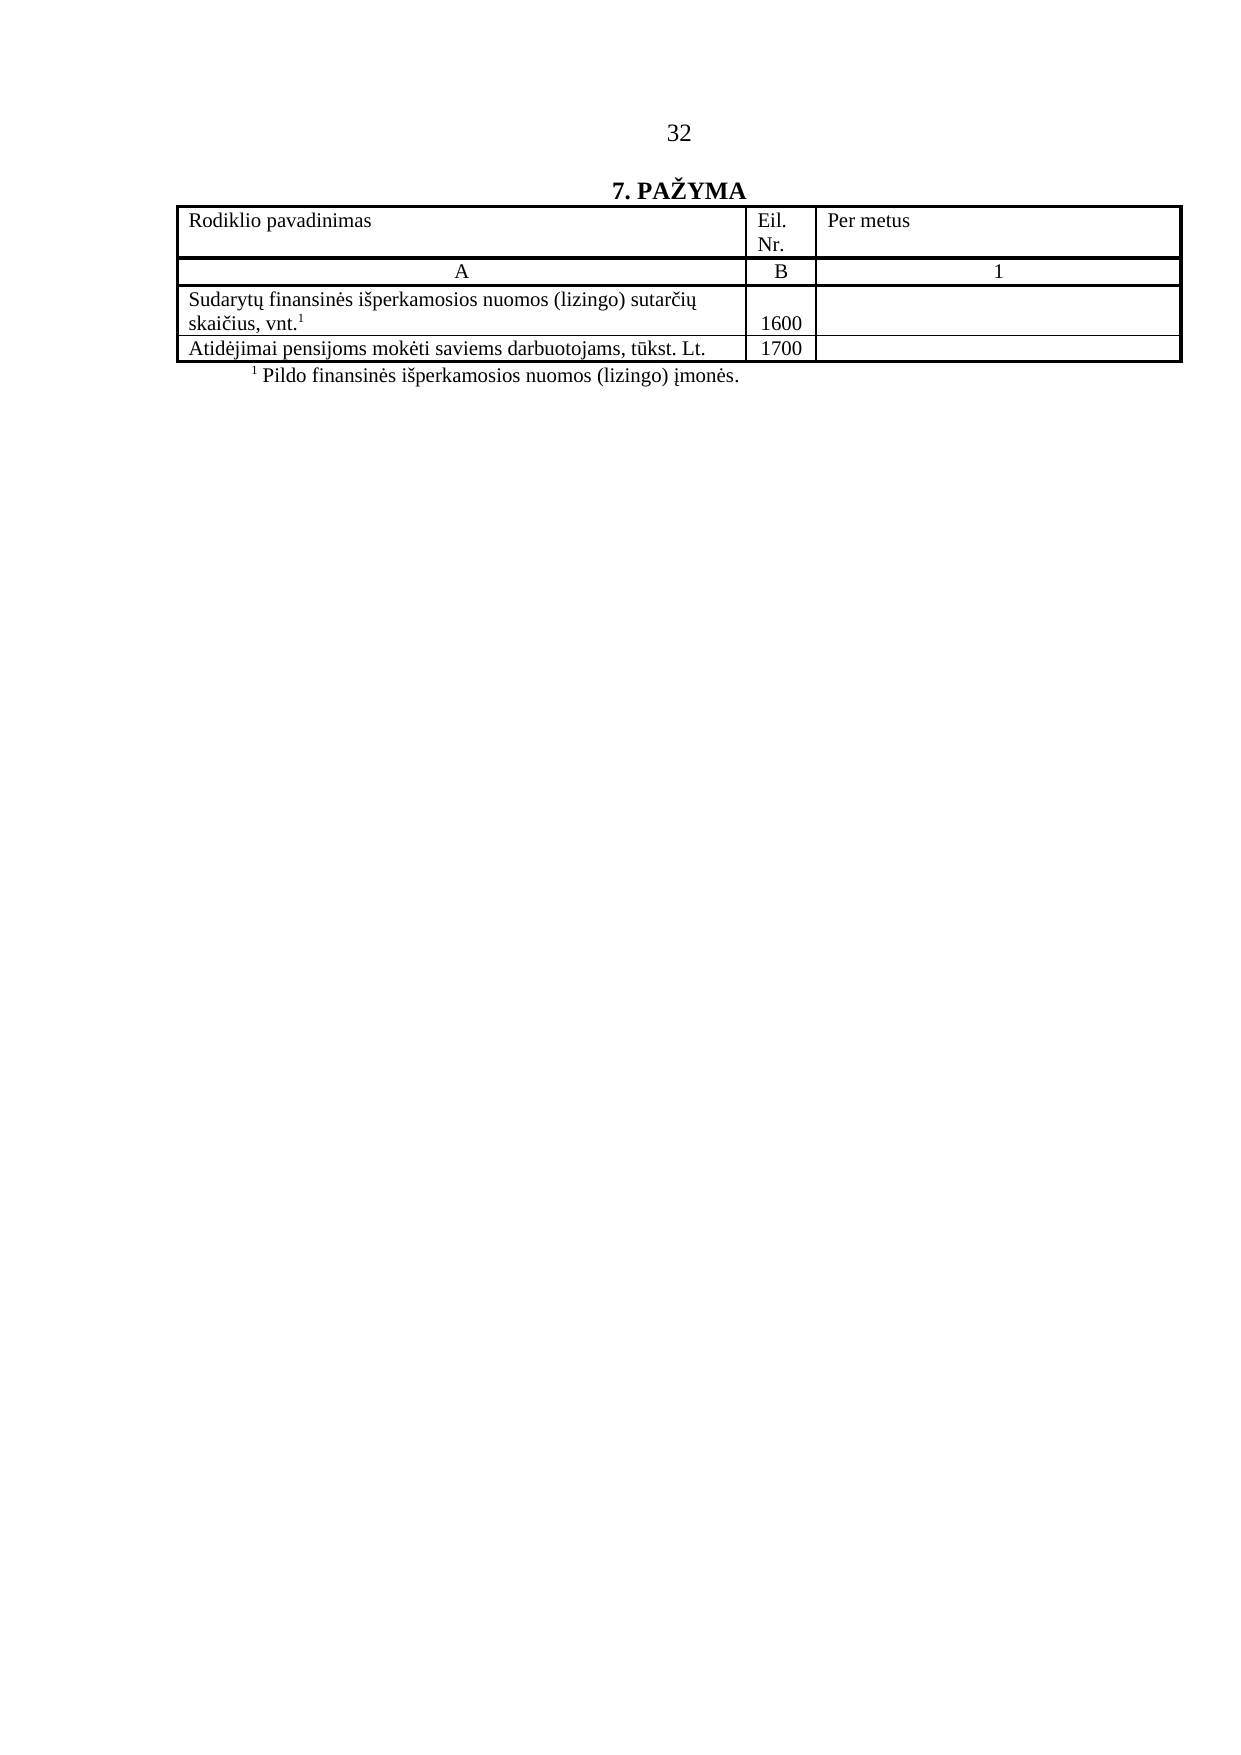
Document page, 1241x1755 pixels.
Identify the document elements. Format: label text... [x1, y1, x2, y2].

text 7. PaŽyma [177, 176, 1181, 205]
table_cell 1600 [747, 287, 815, 335]
table_header Rodiklio pavadinimas [179, 208, 745, 256]
text 1 Pildo finansinės išperkamosios nuomos (lizingo) įmonės. [177, 363, 1181, 387]
table_cell 1700 [747, 336, 815, 360]
table_cell B [747, 260, 815, 283]
table_header Per metus [817, 208, 1179, 256]
table_cell 1 [817, 260, 1179, 283]
table_cell [817, 336, 1179, 360]
table_cell Sudarytų finansinės išperkamosios nuomos (lizingo) sutarčių skaičius, vnt.1 [179, 287, 745, 335]
table_header Eil. Nr. [747, 208, 815, 256]
table_cell [817, 287, 1179, 335]
table_cell A [179, 260, 745, 283]
table_cell Atidėjimai pensijoms mokėti saviems darbuotojams, tūkst. Lt. [179, 336, 745, 360]
